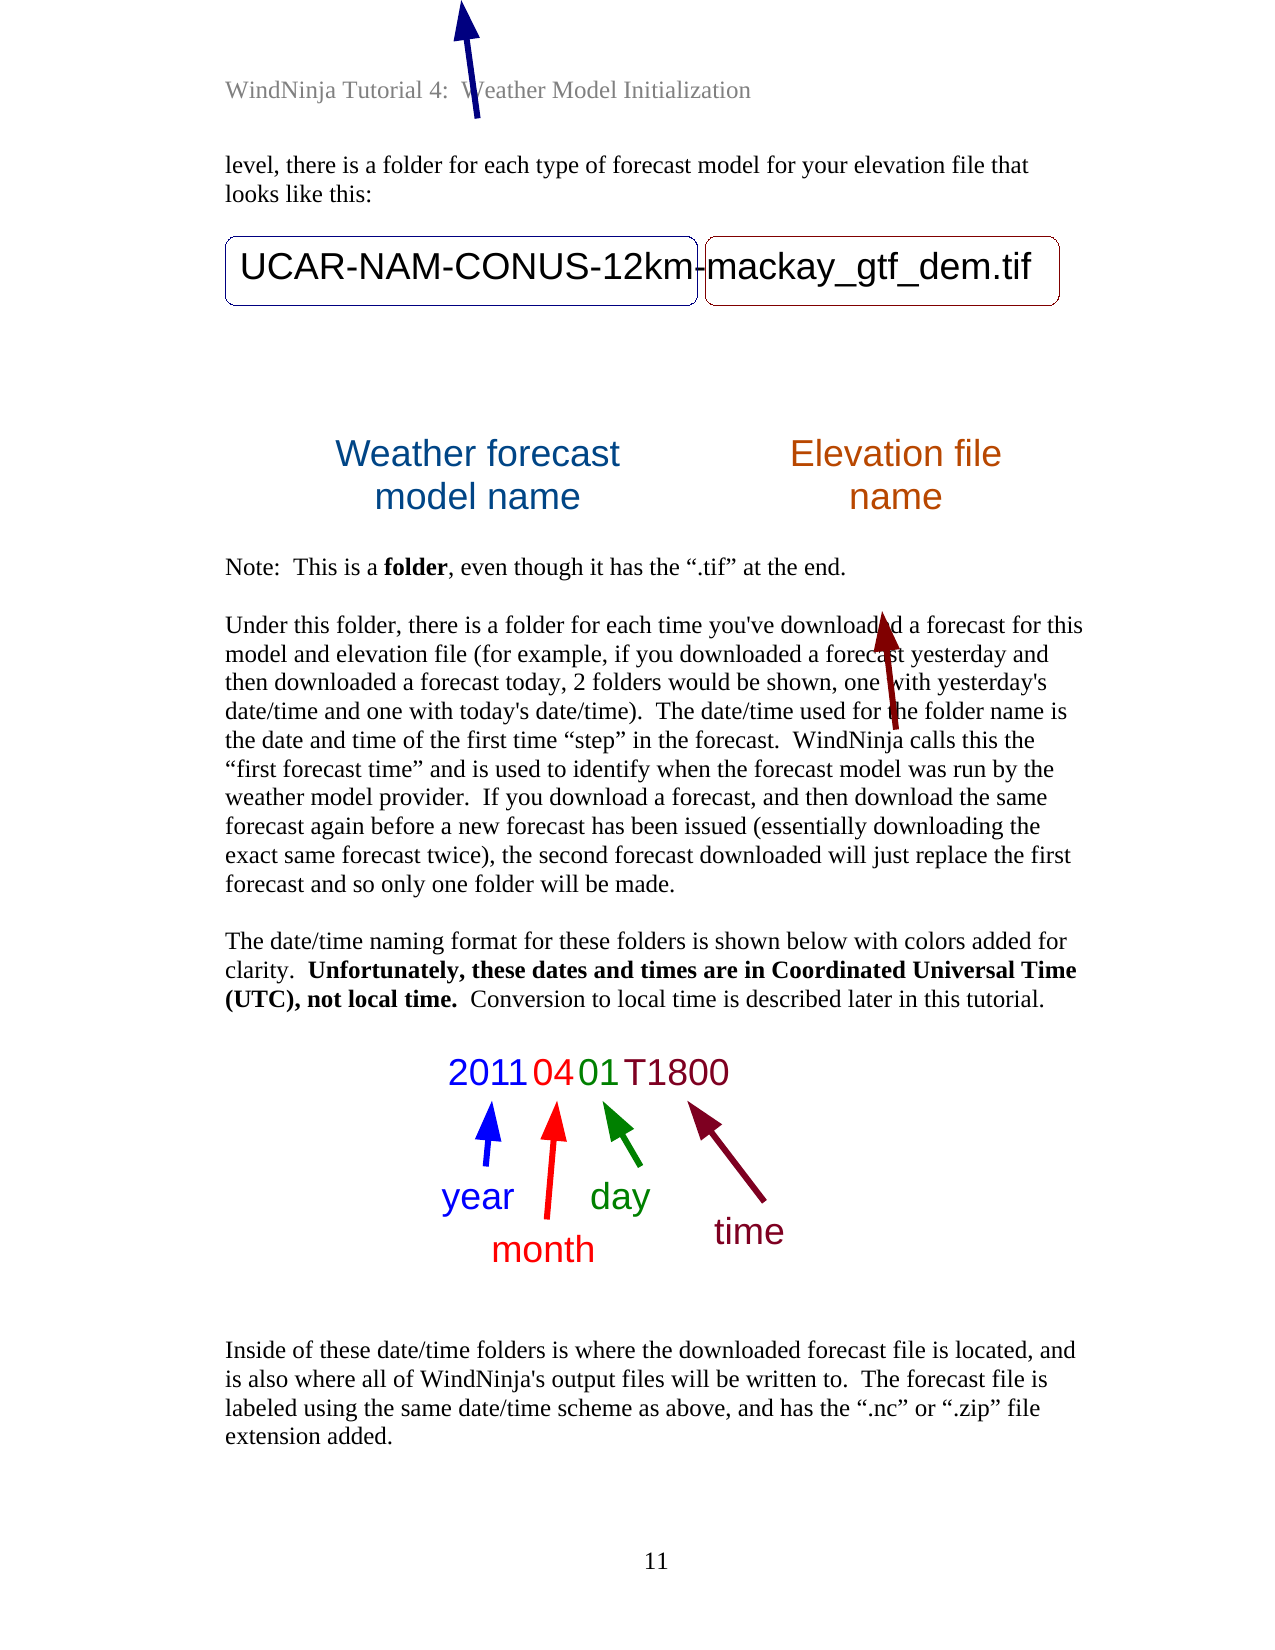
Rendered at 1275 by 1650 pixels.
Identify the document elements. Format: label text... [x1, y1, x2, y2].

text Inside of these date/time folders is where the downloaded forecast file is located, and is also where all of WindNinja's output files will be written to. The forecast file is labeled using the same date/time scheme as above, and has the “.nc” or “.zip” file extension added. [225, 1335, 1087, 1450]
text Note: This is a folder, even though it has the “.tif” at the end. [225, 552, 1087, 581]
text The date/time naming format for these folders is shown below with colors added for clarity. Unfortunately, these dates and times are in Coordinated Universal Time (UTC), not local time. Conversion to local time is described later in this tutorial. [225, 926, 1087, 1012]
text level, there is a folder for each type of forecast model for your elevation file that looks like this: [225, 150, 1087, 207]
text Under this folder, there is a folder for each time you've downloaded a forecast for this model and elevation file (for example, if you downloaded a forecast yesterday and then downloaded a forecast today, 2 folders would be shown, one with yesterday's date/time and one with today's date/time). The date/time used for the folder name is the date and time of the first time “step” in the forecast. WindNinja calls this the “first forecast time” and is used to identify when the forecast model was run by the weather model provider. If you download a forecast, and then download the same forecast again before a new forecast has been issued (essentially downloading the exact same forecast twice), the second forecast downloaded will just replace the first forecast and so only one folder will be made. [225, 610, 1087, 897]
